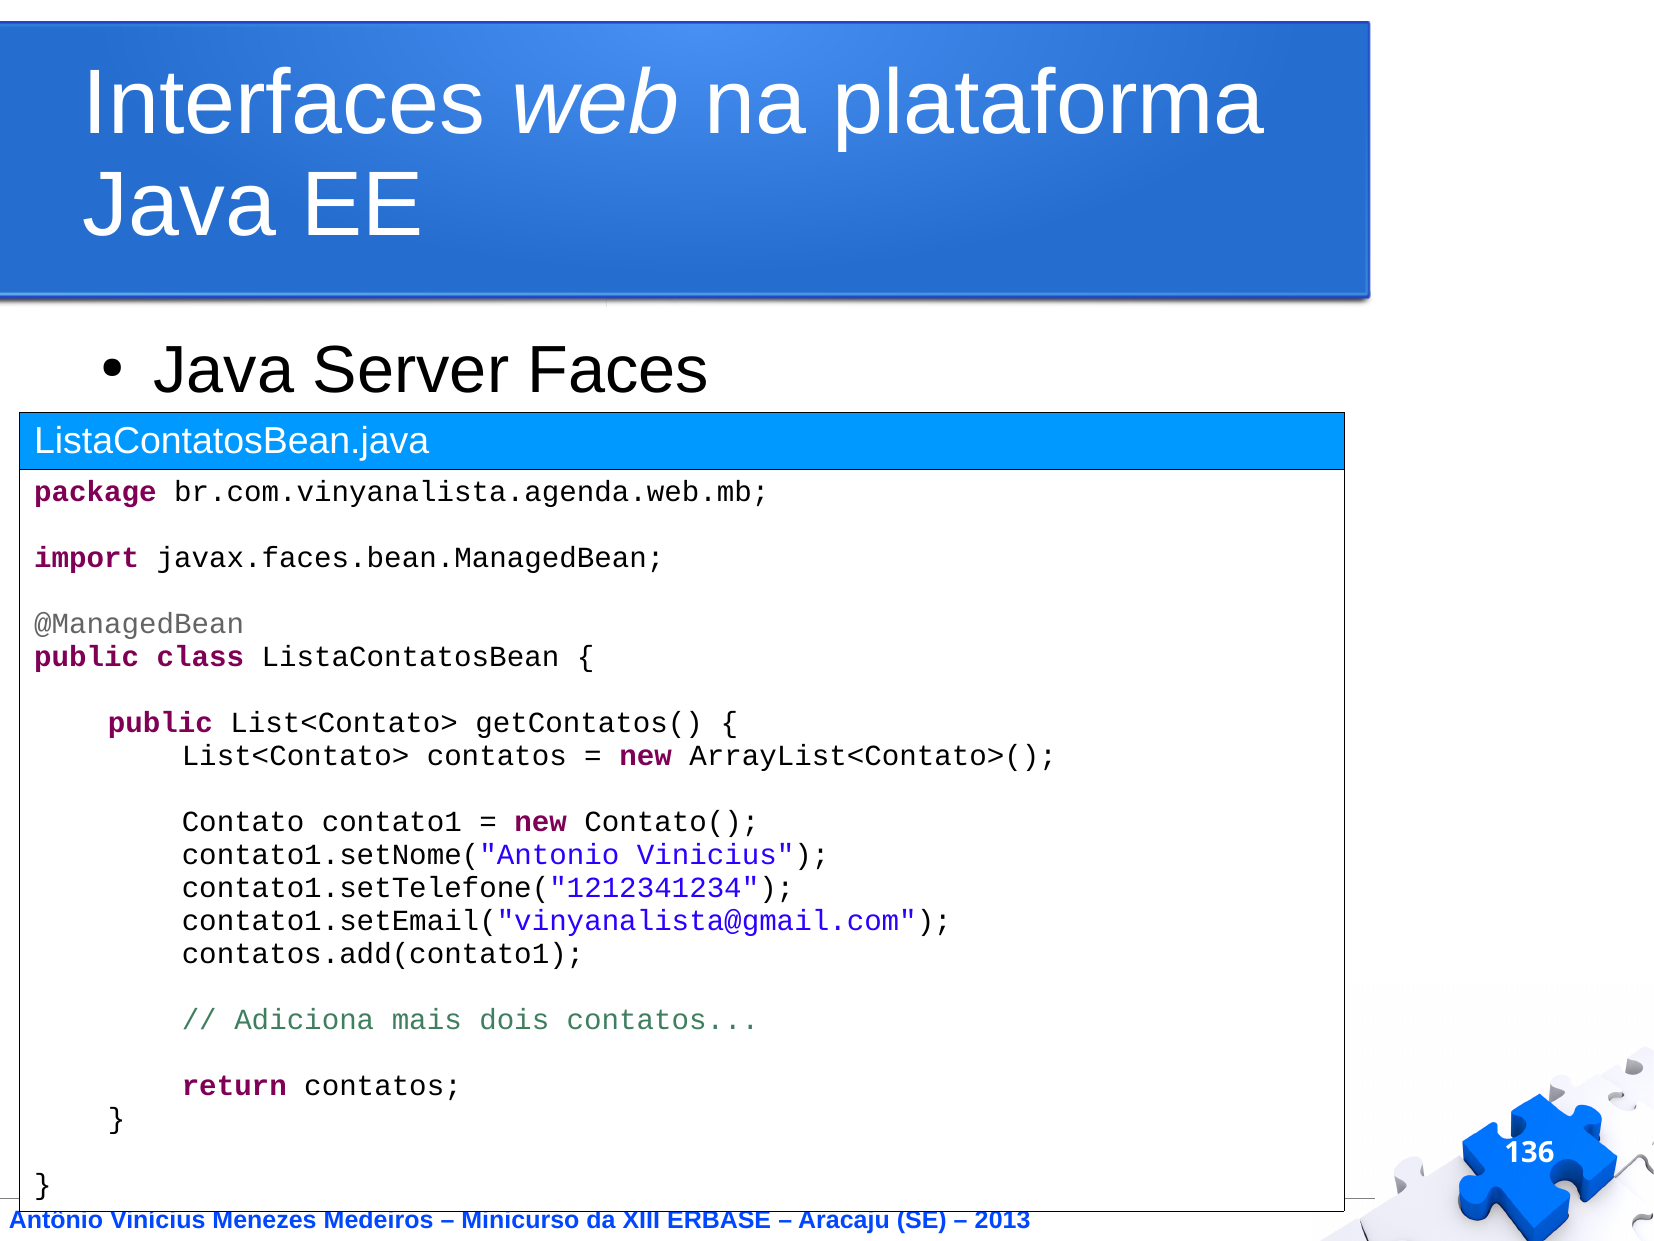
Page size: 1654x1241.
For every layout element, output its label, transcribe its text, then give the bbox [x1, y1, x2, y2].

title Interfaces web na plataforma Java EE [82, 49, 1323, 257]
table_cell package br.com.vinyanalista.agenda.web.mb; import javax.faces.bean.ManagedBean; @ManagedBean public class ListaContatosBean { public List<Contato> getContatos() { List<Contato> contatos = new ArrayList<Contato>(); Contato contato1 = new Contato(); contato1.setNome("Antonio Vinicius"); contato1.setTelefone("1212341234"); contato1.setEmail("vinyanalista@gmail.com"); contatos.add(contato1); // Adiciona mais dois contatos... return contatos; } } [20, 470, 1344, 1211]
picture [0, 21, 1375, 307]
list Java Server Faces [82, 332, 1356, 1182]
table_header ListaContatosBean.java [20, 413, 1344, 469]
picture [1311, 983, 1654, 1241]
